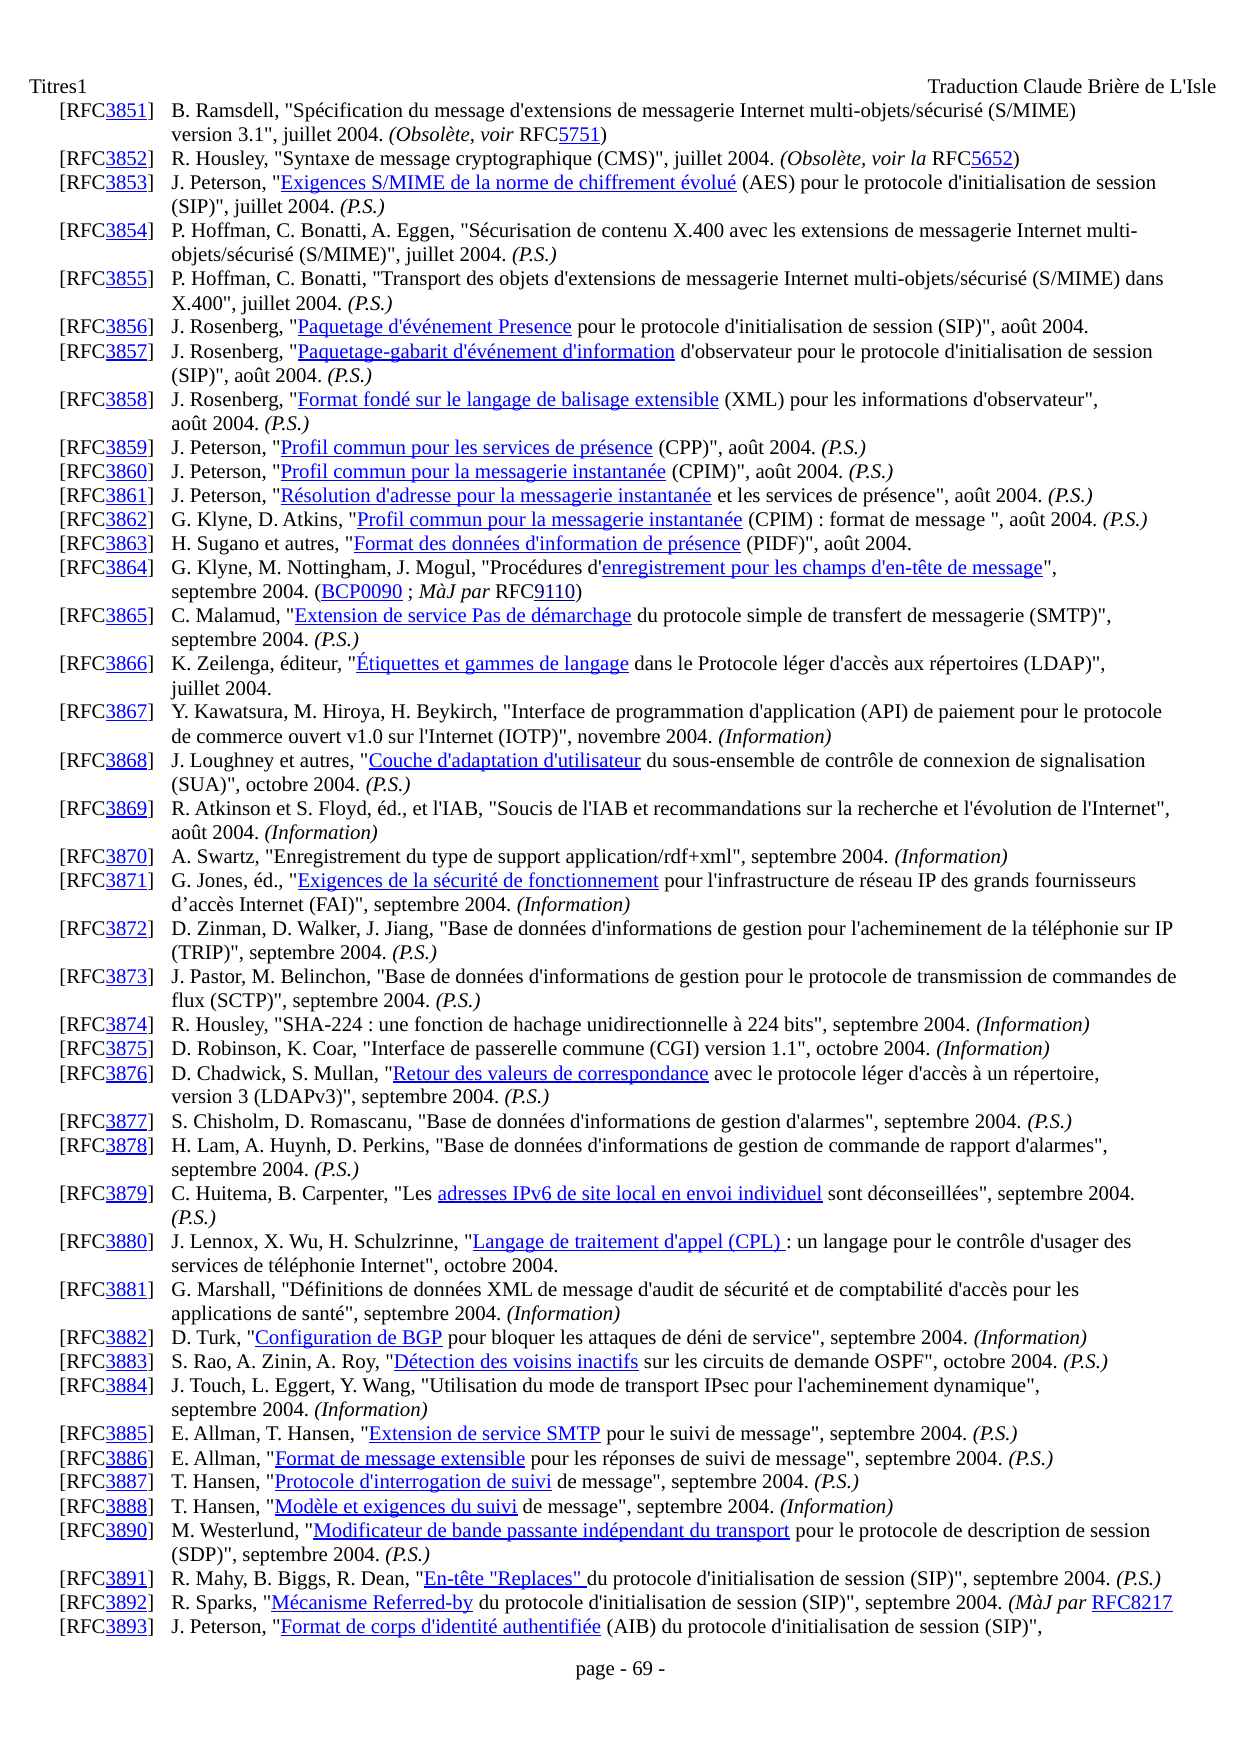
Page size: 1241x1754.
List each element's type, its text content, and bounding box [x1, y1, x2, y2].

text [RFC3877] S. Chisholm, D. Romascanu, "Base de données d'informations de gestion d'alarmes", septembre 2004. (P.S.) [59, 1108, 1181, 1133]
text [RFC3874] R. Housley, "SHA-224 : une fonction de hachage unidirectionnelle à 224 bits", septembre 2004. (Information) [59, 1012, 1181, 1036]
text [RFC3882] D. Turk, "Configuration de BGP pour bloquer les attaques de déni de service", septembre 2004. (Information) [59, 1325, 1181, 1349]
text [RFC3883] S. Rao, A. Zinin, A. Roy, "Détection des voisins inactifs sur les circuits de demande OSPF", octobre 2004. (P.S.) [59, 1349, 1181, 1373]
text [RFC3869] R. Atkinson et S. Floyd, éd., et l'IAB, "Soucis de l'IAB et recommandations sur la recherche et l'évolution de l'Internet", août 2004. (Information) [59, 796, 1181, 844]
text [RFC3858] J. Rosenberg, "Format fondé sur le langage de balisage extensible (XML) pour les informations d'observateur", août 2004. (P.S.) [59, 387, 1181, 435]
text [RFC3891] R. Mahy, B. Biggs, R. Dean, "En-tête "Replaces" du protocole d'initialisation de session (SIP)", septembre 2004. (P.S.) [59, 1566, 1181, 1590]
text [RFC3851] B. Ramsdell, "Spécification du message d'extensions de messagerie Internet multi-objets/sécurisé (S/MIME) version 3.1", juillet 2004. (Obsolète, voir RFC5751) [59, 98, 1181, 146]
text [RFC3887] T. Hansen, "Protocole d'interrogation de suivi de message", septembre 2004. (P.S.) [59, 1469, 1181, 1493]
text [RFC3888] T. Hansen, "Modèle et exigences du suivi de message", septembre 2004. (Information) [59, 1493, 1181, 1518]
text [RFC3852] R. Housley, "Syntaxe de message cryptographique (CMS)", juillet 2004. (Obsolète, voir la RFC5652) [59, 146, 1181, 170]
text [RFC3857] J. Rosenberg, "Paquetage-gabarit d'événement d'information d'observateur pour le protocole d'initialisation de session (SIP)", août 2004. (P.S.) [59, 338, 1181, 387]
text [RFC3866] K. Zeilenga, éditeur, "Étiquettes et gammes de langage dans le Protocole léger d'accès aux répertoires (LDAP)", juillet 2004. [59, 651, 1181, 699]
text [RFC3875] D. Robinson, K. Coar, "Interface de passerelle commune (CGI) version 1.1", octobre 2004. (Information) [59, 1036, 1181, 1060]
text [RFC3892] R. Sparks, "Mécanisme Referred-by du protocole d'initialisation de session (SIP)", septembre 2004. (MàJ par RFC8217 [59, 1590, 1181, 1614]
text [RFC3879] C. Huitema, B. Carpenter, "Les adresses IPv6 de site local en envoi individuel sont déconseillées", septembre 2004. (P.S.) [59, 1181, 1181, 1229]
text [RFC3886] E. Allman, "Format de message extensible pour les réponses de suivi de message", septembre 2004. (P.S.) [59, 1445, 1181, 1469]
text [RFC3862] G. Klyne, D. Atkins, "Profil commun pour la messagerie instantanée (CPIM) : format de message ", août 2004. (P.S.) [59, 507, 1181, 531]
text [RFC3870] A. Swartz, "Enregistrement du type de support application/rdf+xml", septembre 2004. (Information) [59, 844, 1181, 868]
text [RFC3878] H. Lam, A. Huynh, D. Perkins, "Base de données d'informations de gestion de commande de rapport d'alarmes", septembre 2004. (P.S.) [59, 1133, 1181, 1181]
text [RFC3855] P. Hoffman, C. Bonatti, "Transport des objets d'extensions de messagerie Internet multi-objets/sécurisé (S/MIME) dans X.400", juillet 2004. (P.S.) [59, 266, 1181, 314]
text [RFC3873] J. Pastor, M. Belinchon, "Base de données d'informations de gestion pour le protocole de transmission de commandes de flux (SCTP)", septembre 2004. (P.S.) [59, 964, 1181, 1012]
text [RFC3884] J. Touch, L. Eggert, Y. Wang, "Utilisation du mode de transport IPsec pour l'acheminement dynamique", septembre 2004. (Information) [59, 1373, 1181, 1421]
text [RFC3868] J. Loughney et autres, "Couche d'adaptation d'utilisateur du sous-ensemble de contrôle de connexion de signalisation (SUA)", octobre 2004. (P.S.) [59, 748, 1181, 796]
text [RFC3871] G. Jones, éd., "Exigences de la sécurité de fonctionnement pour l'infrastructure de réseau IP des grands fournisseurs d’accès Internet (FAI)", septembre 2004. (Information) [59, 868, 1181, 916]
text [RFC3856] J. Rosenberg, "Paquetage d'événement Presence pour le protocole d'initialisation de session (SIP)", août 2004. [59, 314, 1181, 338]
text [RFC3865] C. Malamud, "Extension de service Pas de démarchage du protocole simple de transfert de messagerie (SMTP)", septembre 2004. (P.S.) [59, 603, 1181, 651]
text [RFC3880] J. Lennox, X. Wu, H. Schulzrinne, "Langage de traitement d'appel (CPL) : un langage pour le contrôle d'usager des services de téléphonie Internet", octobre 2004. [59, 1229, 1181, 1277]
text [RFC3861] J. Peterson, "Résolution d'adresse pour la messagerie instantanée et les services de présence", août 2004. (P.S.) [59, 483, 1181, 507]
text [RFC3881] G. Marshall, "Définitions de données XML de message d'audit de sécurité et de comptabilité d'accès pour les applications de santé", septembre 2004. (Information) [59, 1277, 1181, 1325]
text [RFC3859] J. Peterson, "Profil commun pour les services de présence (CPP)", août 2004. (P.S.) [59, 435, 1181, 459]
text [RFC3885] E. Allman, T. Hansen, "Extension de service SMTP pour le suivi de message", septembre 2004. (P.S.) [59, 1421, 1181, 1445]
text [RFC3864] G. Klyne, M. Nottingham, J. Mogul, "Procédures d'enregistrement pour les champs d'en-tête de message", septembre 2004. (BCP0090 ; MàJ par RFC9110) [59, 555, 1181, 603]
text [RFC3863] H. Sugano et autres, "Format des données d'information de présence (PIDF)", août 2004. [59, 531, 1181, 555]
text [RFC3854] P. Hoffman, C. Bonatti, A. Eggen, "Sécurisation de contenu X.400 avec les extensions de messagerie Internet multi-objets/sécurisé (S/MIME)", juillet 2004. (P.S.) [59, 218, 1181, 266]
text [RFC3860] J. Peterson, "Profil commun pour la messagerie instantanée (CPIM)", août 2004. (P.S.) [59, 459, 1181, 483]
text [RFC3876] D. Chadwick, S. Mullan, "Retour des valeurs de correspondance avec le protocole léger d'accès à un répertoire, version 3 (LDAPv3)", septembre 2004. (P.S.) [59, 1060, 1181, 1108]
text [RFC3893] J. Peterson, "Format de corps d'identité authentifiée (AIB) du protocole d'initialisation de session (SIP)", [59, 1614, 1181, 1638]
text [RFC3853] J. Peterson, "Exigences S/MIME de la norme de chiffrement évolué (AES) pour le protocole d'initialisation de session (SIP)", juillet 2004. (P.S.) [59, 170, 1181, 218]
text [RFC3890] M. Westerlund, "Modificateur de bande passante indépendant du transport pour le protocole de description de session (SDP)", septembre 2004. (P.S.) [59, 1518, 1181, 1566]
text [RFC3872] D. Zinman, D. Walker, J. Jiang, "Base de données d'informations de gestion pour l'acheminement de la téléphonie sur IP (TRIP)", septembre 2004. (P.S.) [59, 916, 1181, 964]
text [RFC3867] Y. Kawatsura, M. Hiroya, H. Beykirch, "Interface de programmation d'application (API) de paiement pour le protocole de commerce ouvert v1.0 sur l'Internet (IOTP)", novembre 2004. (Information) [59, 699, 1181, 748]
